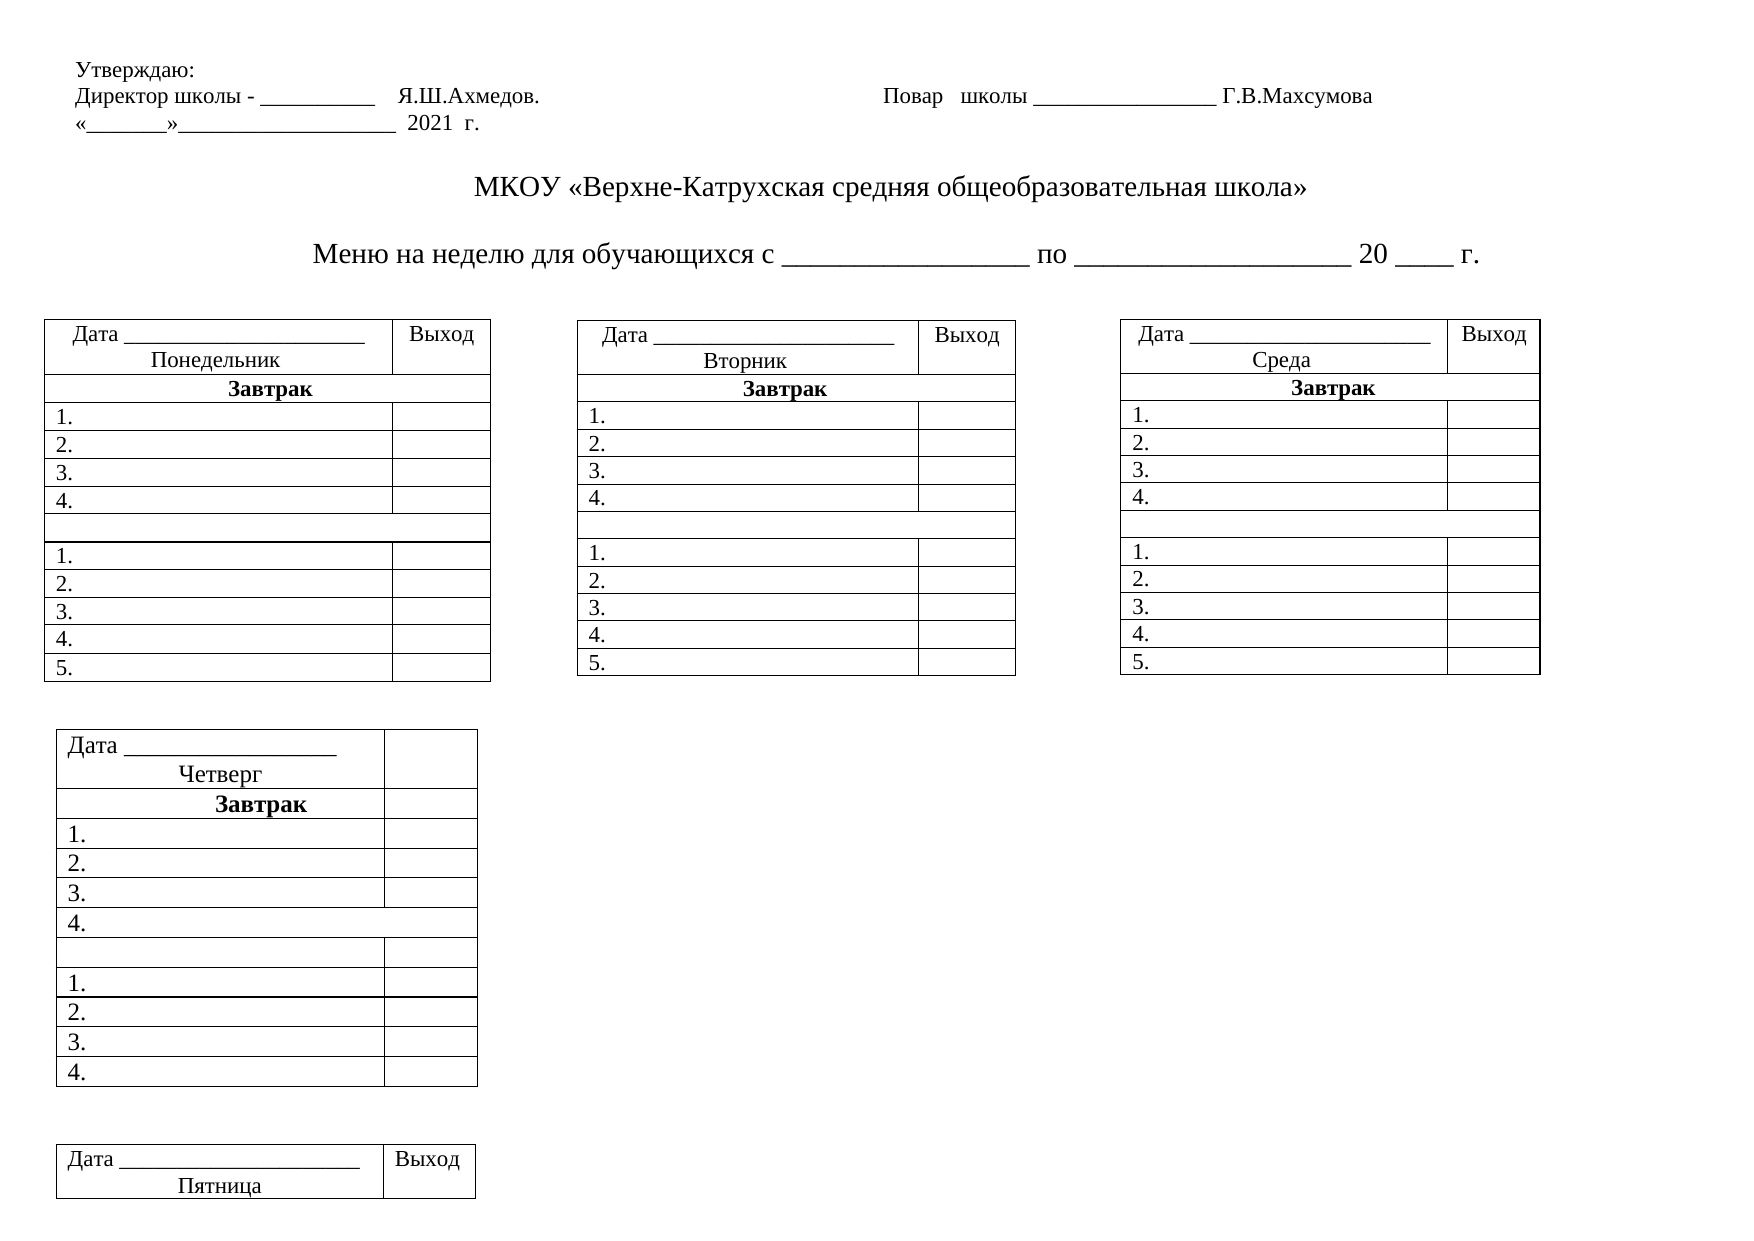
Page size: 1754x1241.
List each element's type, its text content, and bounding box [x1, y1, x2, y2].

table_cell [385, 968, 477, 996]
table_cell [393, 487, 490, 513]
table_cell [1448, 401, 1539, 427]
table_cell 3. [45, 598, 392, 624]
table_cell 5. [578, 649, 918, 675]
table_cell [393, 459, 490, 486]
table_cell [393, 598, 490, 624]
table_cell [919, 594, 1015, 620]
table_cell [1448, 566, 1539, 592]
table_cell [1448, 620, 1539, 647]
table_cell [393, 570, 490, 597]
table_cell [385, 938, 477, 967]
table_cell [919, 539, 1015, 566]
table_cell 4. [45, 487, 392, 513]
table_cell [919, 430, 1015, 456]
table_header [385, 730, 477, 788]
table_header Выход [919, 321, 1015, 374]
table_cell [393, 625, 490, 653]
table_cell [385, 819, 477, 847]
text МКОУ «Верхне-Катрухская средняя общеобразовательная школа» [56, 169, 1725, 202]
table_cell 2. [57, 849, 384, 877]
table_header Дата _________________ Четверг [57, 730, 384, 788]
table_cell [393, 654, 490, 681]
table_cell [919, 457, 1015, 483]
table_cell 1. [45, 543, 392, 569]
table_cell 3. [57, 878, 384, 907]
text Меню на неделю для обучающихся с _________________ по ___________________ 20 ____ г. [75, 236, 1725, 269]
table_cell 3. [578, 594, 918, 620]
table_cell 1. [1121, 538, 1447, 564]
table_cell 5. [1121, 648, 1447, 674]
table_cell [919, 567, 1015, 593]
text Директор школы - __________ Я.Ш.Ахмедов. Повар школы ________________ Г.В.Махсумова [75, 82, 1725, 109]
text Утверждаю: [75, 56, 1725, 82]
table_cell [45, 514, 490, 541]
table_header Дата _____________________ Понедельник [45, 320, 392, 374]
table_cell [385, 1057, 477, 1086]
table_cell Завтрак [1121, 374, 1539, 400]
table_cell 2. [578, 430, 918, 456]
table_cell [385, 849, 477, 877]
table_cell [1121, 511, 1539, 537]
text «_______»___________________ 2021 г. [75, 109, 1725, 135]
table_cell Завтрак [45, 375, 490, 402]
table_cell [578, 512, 1015, 538]
table_cell [919, 621, 1015, 648]
table_cell [385, 789, 477, 818]
table_cell [1448, 538, 1539, 564]
table_cell 1. [57, 819, 384, 847]
table_cell [385, 1027, 477, 1056]
table_header Выход [384, 1145, 475, 1198]
table_cell [919, 649, 1015, 675]
table_cell 2. [578, 567, 918, 593]
table_cell 3. [578, 457, 918, 483]
table_cell 3. [45, 459, 392, 486]
table_cell Завтрак [57, 789, 384, 818]
table_cell Завтрак [578, 375, 1015, 401]
table_cell 4. [1121, 483, 1447, 510]
table_cell 2. [1121, 566, 1447, 592]
table_cell [385, 998, 477, 1026]
table_cell 2. [45, 570, 392, 597]
table_cell [393, 403, 490, 430]
table_cell 2. [57, 998, 384, 1026]
table_cell 1. [45, 403, 392, 430]
table_cell 4. [57, 1057, 384, 1086]
table_cell [393, 543, 490, 569]
table_cell 1. [57, 968, 384, 996]
table_cell 2. [45, 431, 392, 457]
table_cell 4. [45, 625, 392, 653]
table_header Дата _____________________ Пятница [57, 1145, 383, 1198]
table_cell 3. [1121, 456, 1447, 482]
table_header Выход [393, 320, 490, 374]
table_cell 4. [578, 485, 918, 511]
table_cell [393, 431, 490, 457]
table_cell 1. [578, 402, 918, 429]
table_cell 5. [45, 654, 392, 681]
table_cell [919, 485, 1015, 511]
table_cell [1448, 456, 1539, 482]
table_cell 4. [1121, 620, 1447, 647]
table_cell 3. [1121, 593, 1447, 619]
table_header Дата _____________________ Вторник [578, 321, 918, 374]
table_cell [385, 878, 477, 907]
table_header Дата _____________________ Среда [1121, 320, 1447, 373]
table_cell [1448, 593, 1539, 619]
table_cell 4. [57, 908, 477, 937]
table_cell [1448, 648, 1539, 674]
table_cell [57, 938, 384, 967]
table_cell 4. [578, 621, 918, 648]
table_cell [1448, 483, 1539, 510]
table_cell 1. [578, 539, 918, 566]
table_cell [1448, 429, 1539, 455]
table_cell 1. [1121, 401, 1447, 427]
table_header Выход [1448, 320, 1539, 373]
table_cell [919, 402, 1015, 429]
table_cell 3. [57, 1027, 384, 1056]
table_cell 2. [1121, 429, 1447, 455]
